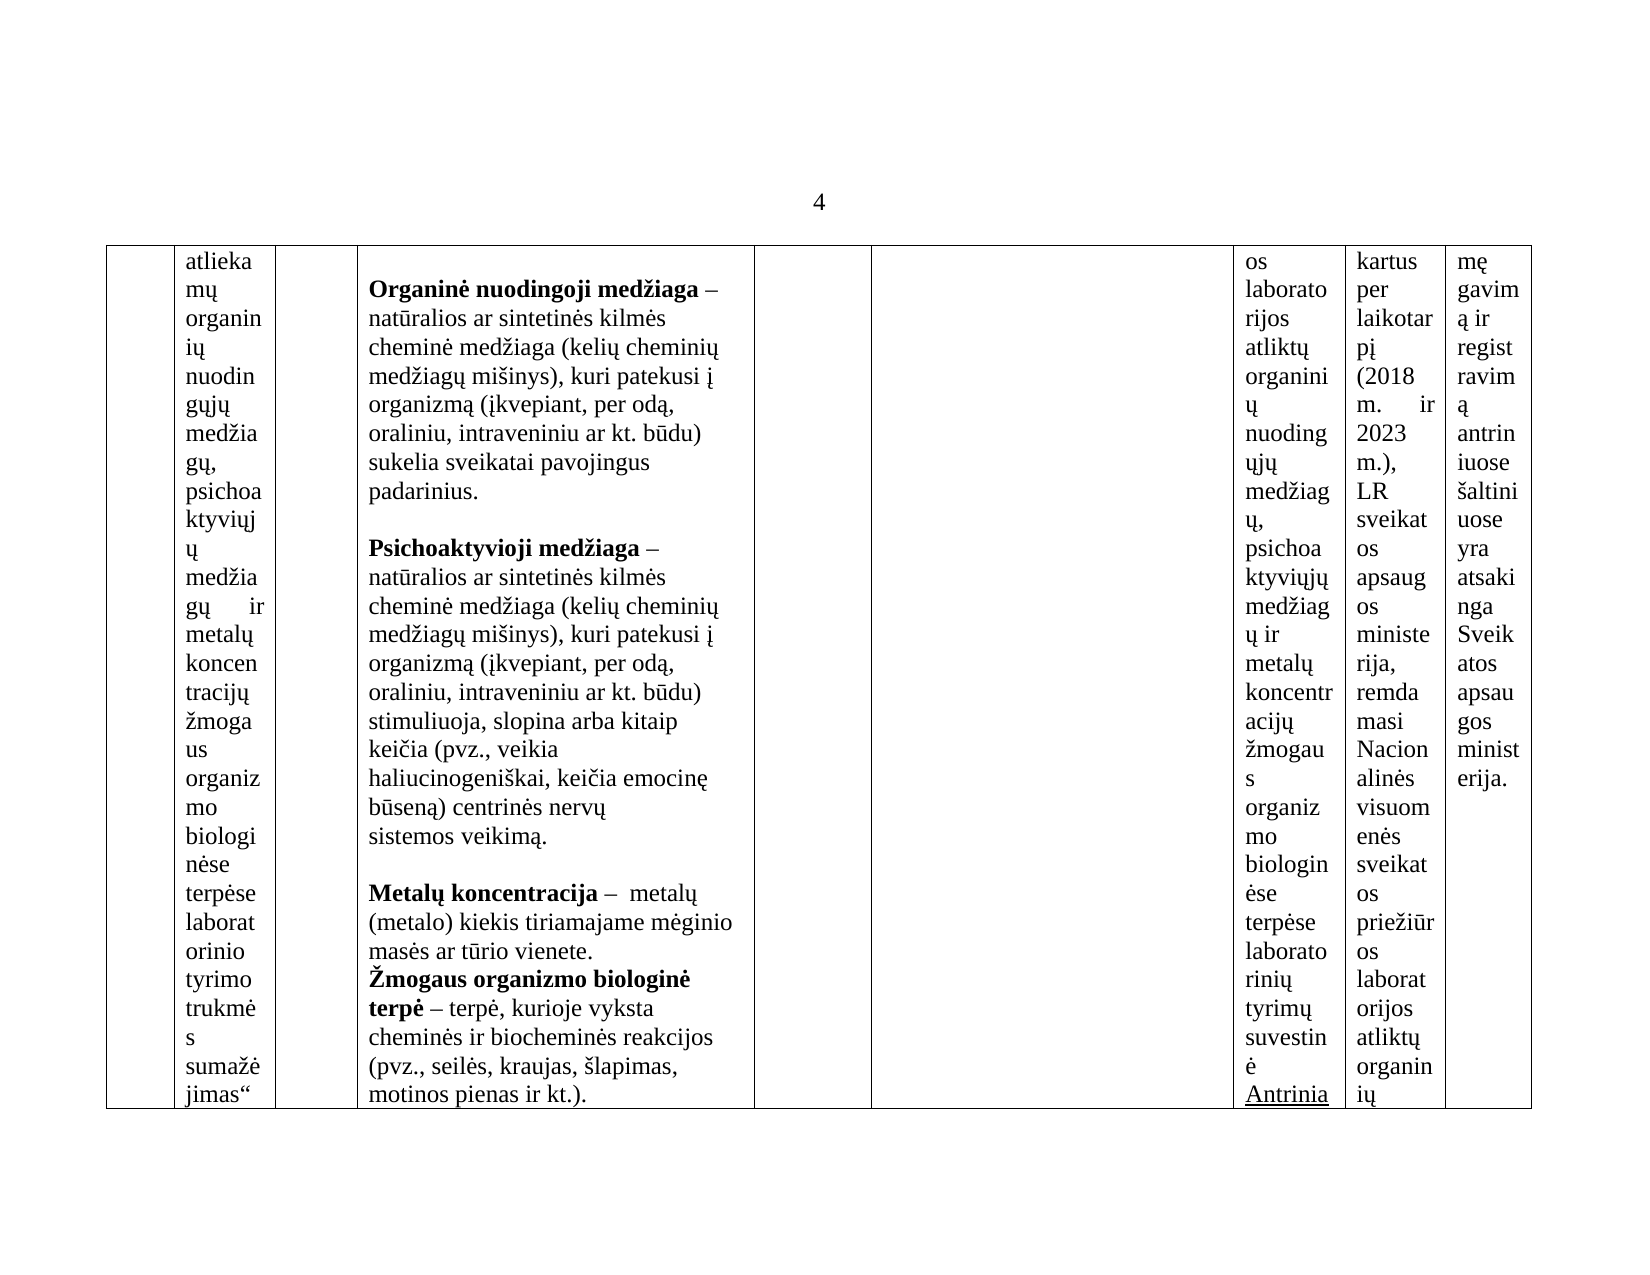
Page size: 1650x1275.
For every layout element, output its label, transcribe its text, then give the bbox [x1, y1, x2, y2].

table_cell [872, 246, 1233, 1108]
table_cell [107, 246, 174, 1108]
table_cell kartus per laikotarpį (2018 m. ir 2023 m.), LR sveikatos apsaugos ministerija, remdamasi Nacionalinės visuomenės sveikatos priežiūros laboratorijos atliktų organinių [1346, 246, 1445, 1108]
table_cell os laboratorijos atliktų organinių nuodingųjų medžiagų, psichoaktyviųjų medžiagų ir metalų koncentracijų žmogaus organizmo biologinėse terpėse laboratorinių tyrimų suvestinė Antrinia [1234, 246, 1345, 1108]
table_cell atliekamų organinių nuodingųjų medžiagų, psichoaktyviųjų medžiagų ir metalų koncentracijų žmogaus organizmo biologinėse terpėse laboratorinio tyrimo trukmės sumažėjimas“ [175, 246, 275, 1108]
table_cell [755, 246, 871, 1108]
table_cell Organinė nuodingoji medžiaga – natūralios ar sintetinės kilmės cheminė medžiaga (kelių cheminių medžiagų mišinys), kuri patekusi į organizmą (įkvepiant, per odą, oraliniu, intraveniniu ar kt. būdu) sukelia sveikatai pavojingus padarinius. Psichoaktyvioji medžiaga – natūralios ar sintetinės kilmės cheminė medžiaga (kelių cheminių medžiagų mišinys), kuri patekusi į organizmą (įkvepiant, per odą, oraliniu, intraveniniu ar kt. būdu) stimuliuoja, slopina arba kitaip keičia (pvz., veikia haliucinogeniškai, keičia emocinę būseną) centrinės nervų sistemos veikimą. Metalų koncentracija – metalų (metalo) kiekis tiriamajame mėginio masės ar tūrio vienete. Žmogaus organizmo biologinė terpė – terpė, kurioje vyksta cheminės ir biocheminės reakcijos (pvz., seilės, kraujas, šlapimas, motinos pienas ir kt.). [358, 246, 754, 1108]
table_cell mę gavimą ir registravimą antriniuose šaltiniuose yra atsakinga Sveikatos apsaugos ministerija. [1446, 246, 1531, 1108]
table_cell [276, 246, 357, 1108]
